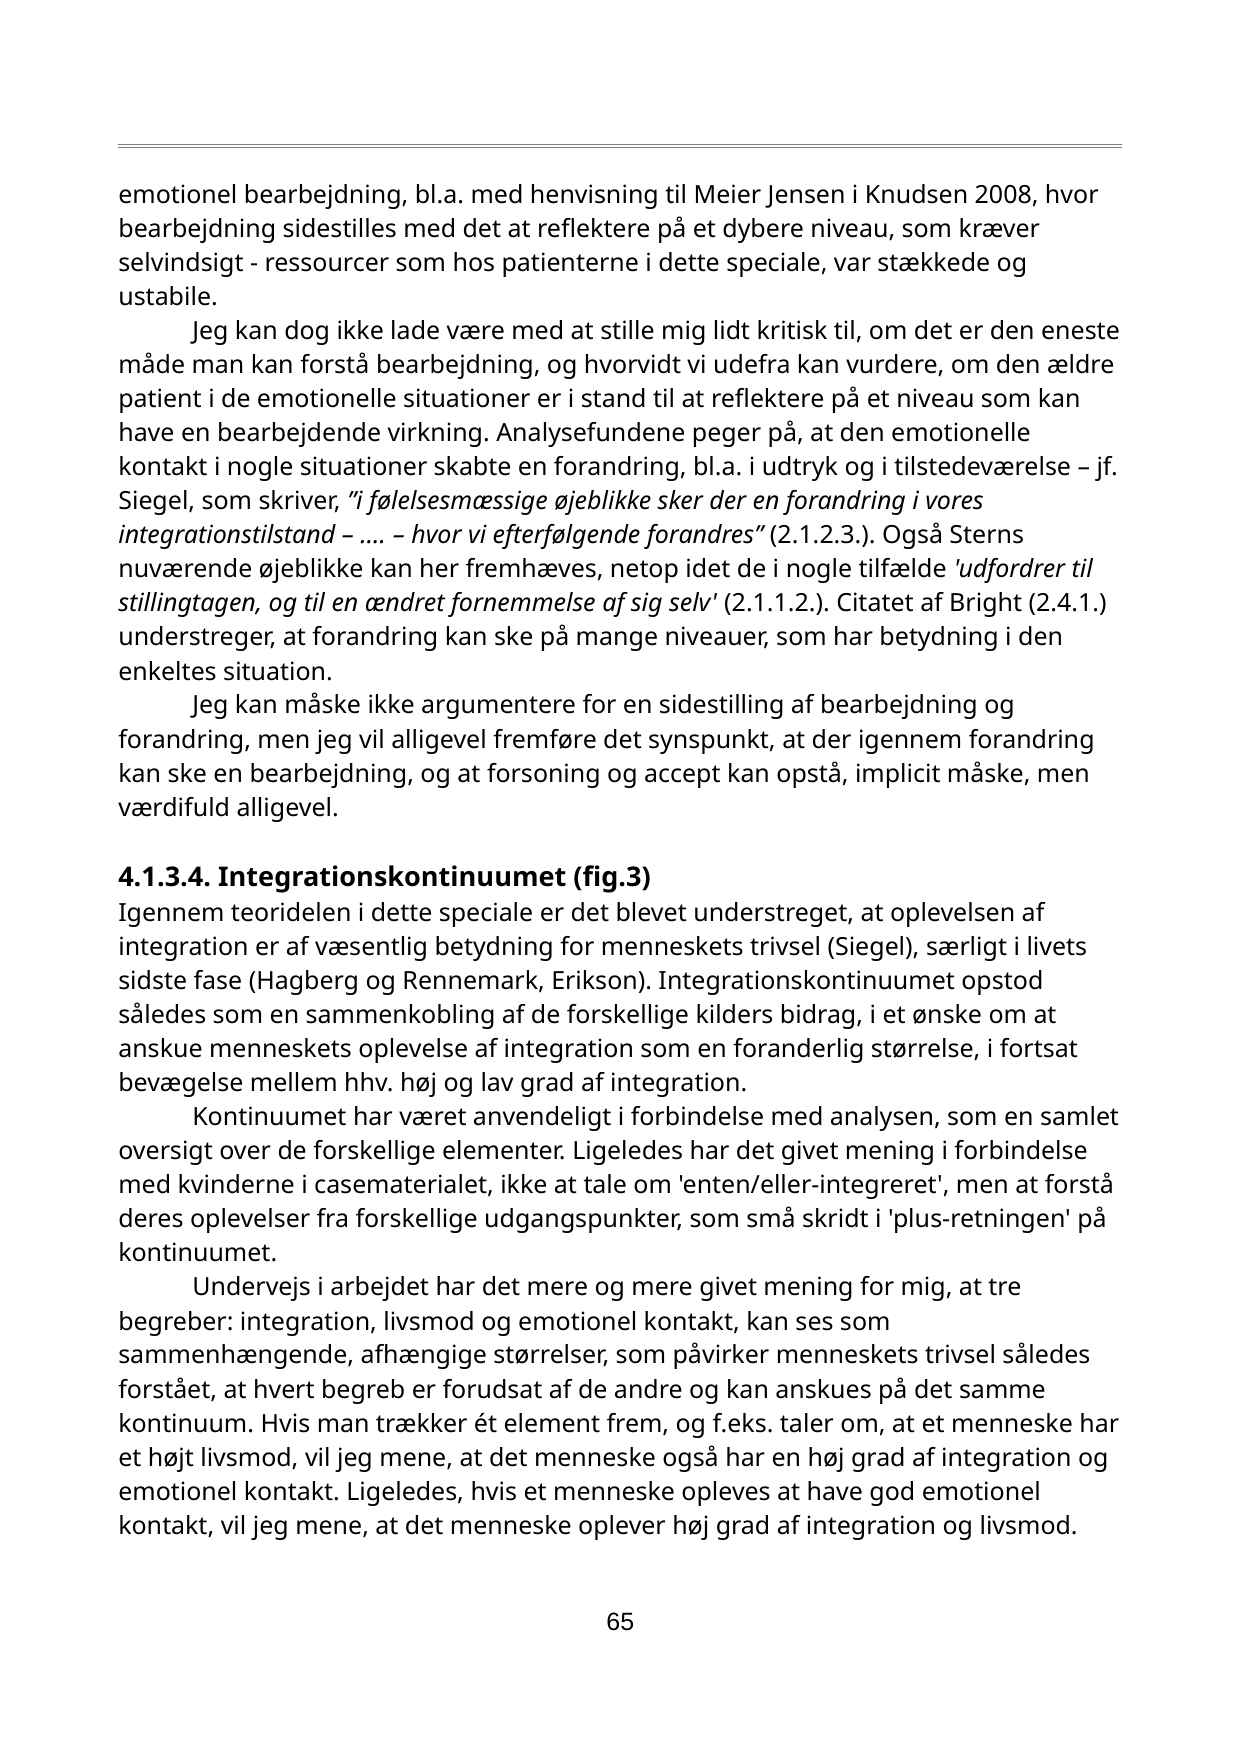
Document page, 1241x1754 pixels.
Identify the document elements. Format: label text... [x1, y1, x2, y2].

list Igennem teoridelen i dette speciale er det blevet understreget, at oplevelsen af integration er af væsentlig betydning for menneskets trivsel (Siegel), særligt i livets sidste fase (Hagberg og Rennemark, Erikson). Integrationskontinuumet opstod således som en sammenkobling af de forskellige kilders bidrag, i et ønske om at anskue menneskets oplevelse af integration som en foranderlig størrelse, i fortsat bevægelse mellem hhv. høj og lav grad af integration. [81, 894, 1122, 1099]
list 4.1.3.4. Integrationskontinuumet (fig.3) [81, 857, 1122, 894]
text Kontinuumet har været anvendeligt i forbindelse med analysen, som en samlet oversigt over de forskellige elementer. Ligeledes har det givet mening i forbindelse med kvinderne i casematerialet, ikke at tale om 'enten/eller-integreret', men at forstå deres oplevelser fra forskellige udgangspunkter, som små skridt i 'plus-retningen' på kontinuumet. [81, 1099, 1122, 1269]
text Jeg kan dog ikke lade være med at stille mig lidt kritisk til, om det er den eneste måde man kan forstå bearbejdning, og hvorvidt vi udefra kan vurdere, om den ældre patient i de emotionelle situationer er i stand til at reflektere på et niveau som kan have en bearbejdende virkning. Analysefundene peger på, at den emotionelle kontakt i nogle situationer skabte en forandring, bl.a. i udtryk og i tilstedeværelse – jf. Siegel, som skriver, ”i følelsesmæssige øjeblikke sker der en forandring i vores integrationstilstand – …. – hvor vi efterfølgende forandres” (2.1.2.3.). Også Sterns nuværende øjeblikke kan her fremhæves, netop idet de i nogle tilfælde 'udfordrer til stillingtagen, og til en ændret fornemmelse af sig selv' (2.1.1.2.). Citatet af Bright (2.4.1.) understreger, at forandring kan ske på mange niveauer, som har betydning i den enkeltes situation. [118, 312, 1122, 687]
text emotionel bearbejdning, bl.a. med henvisning til Meier Jensen i Knudsen 2008, hvor bearbejdning sidestilles med det at reflektere på et dybere niveau, som kræver selvindsigt - ressourcer som hos patienterne i dette speciale, var stækkede og ustabile. [118, 176, 1122, 312]
text Jeg kan måske ikke argumentere for en sidestilling af bearbejdning og forandring, men jeg vil alligevel fremføre det synspunkt, at der igennem forandring kan ske en bearbejdning, og at forsoning og accept kan opstå, implicit måske, men værdifuld alligevel. [118, 687, 1122, 823]
text Undervejs i arbejdet har det mere og mere givet mening for mig, at tre begreber: integration, livsmod og emotionel kontakt, kan ses som sammenhængende, afhængige størrelser, som påvirker menneskets trivsel således forstået, at hvert begreb er forudsat af de andre og kan anskues på det samme kontinuum. Hvis man trækker ét element frem, og f.eks. taler om, at et menneske har et højt livsmod, vil jeg mene, at det menneske også har en høj grad af integration og emotionel kontakt. Ligeledes, hvis et menneske opleves at have god emotionel kontakt, vil jeg mene, at det menneske oplever høj grad af integration og livsmod. [118, 1269, 1122, 1542]
